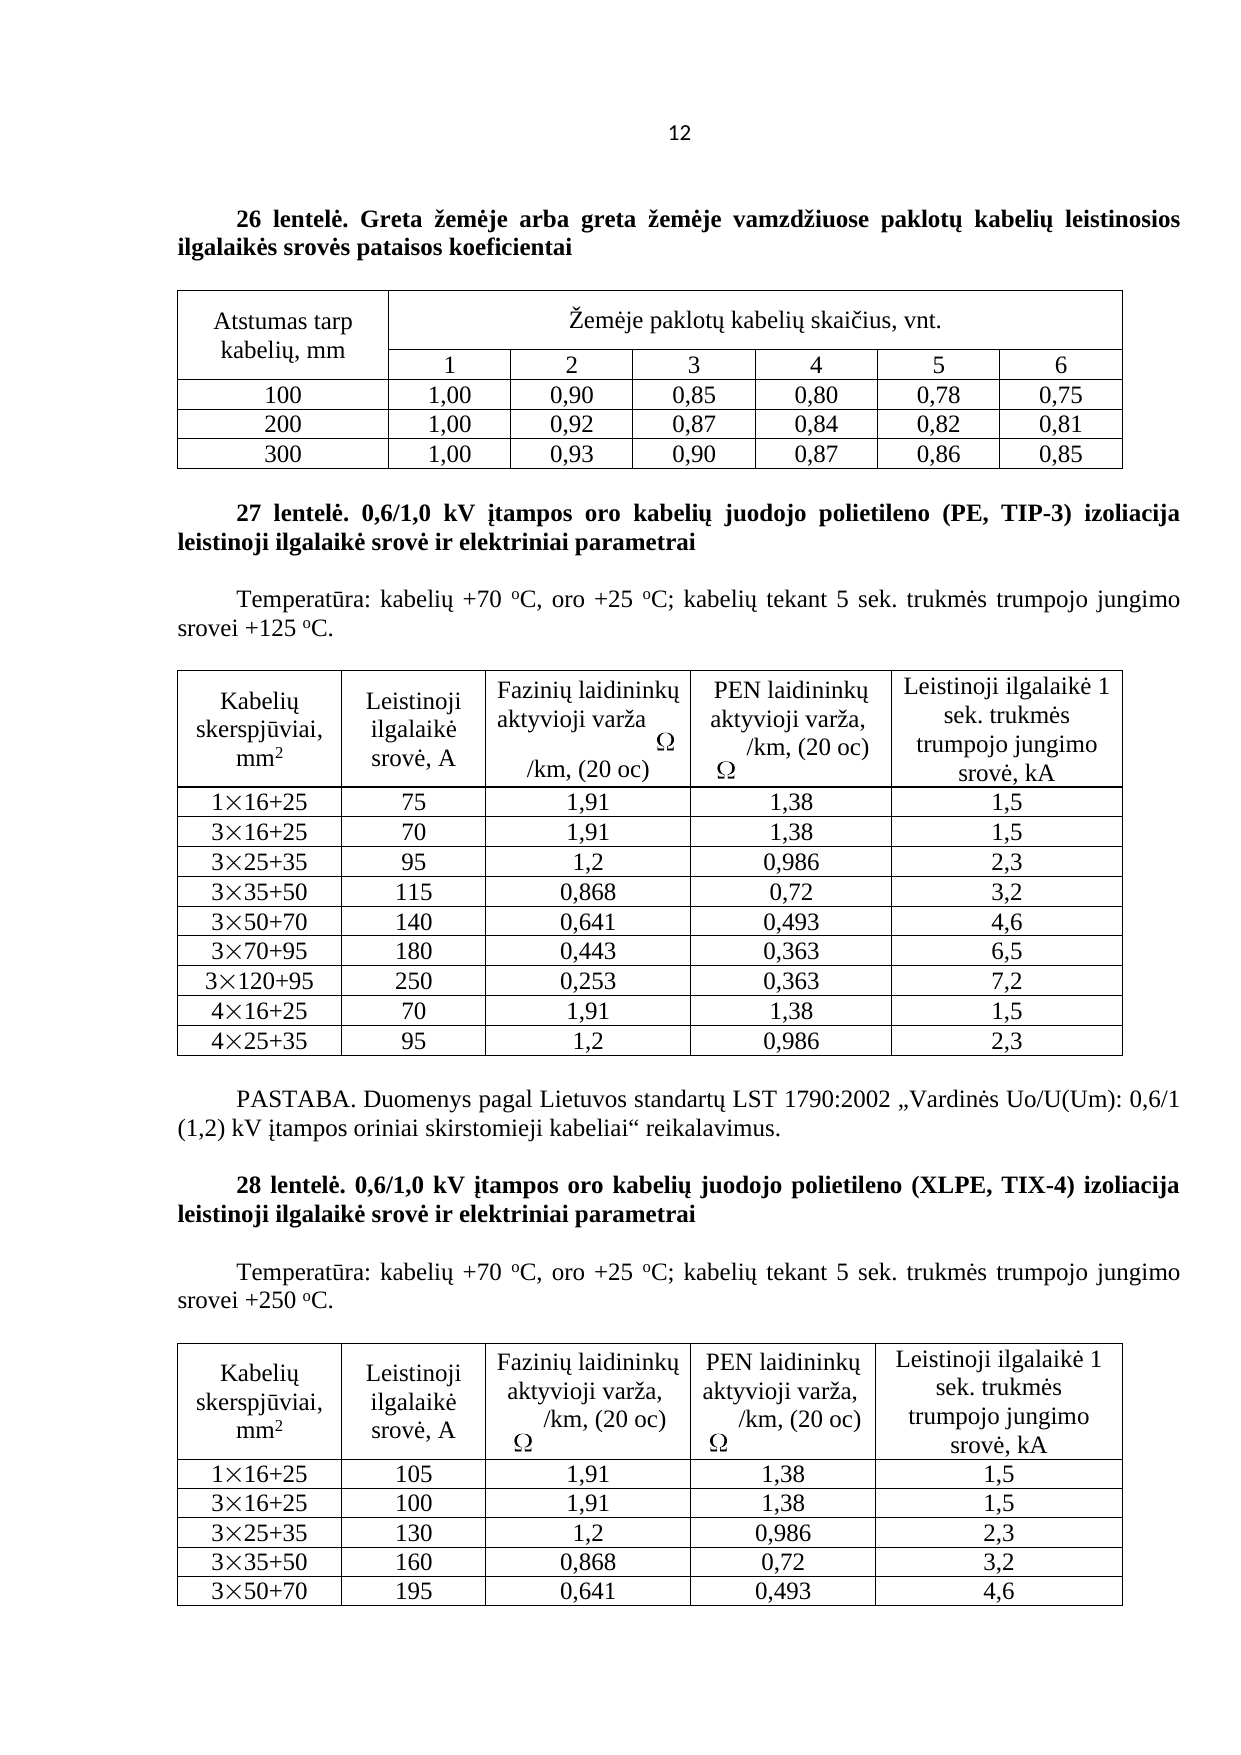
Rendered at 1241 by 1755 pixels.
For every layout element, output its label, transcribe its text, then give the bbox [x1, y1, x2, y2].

table_cell 0,986 [691, 1026, 891, 1054]
table_cell 3120+95 [178, 966, 341, 995]
text PASTABA. Duomenys pagal Lietuvos standartų LST 1790:2002 „Vardinės Uo/U(Um): 0,6/1 (1,2) kV įtampos oriniai skirstomieji kabeliai“ reikalavimus. [177, 1084, 1181, 1142]
table_cell 316+25 [178, 817, 341, 846]
table_cell 0,82 [878, 410, 999, 438]
table_cell 250 [342, 966, 485, 995]
table_cell 70 [342, 817, 485, 846]
table_cell 1,38 [691, 788, 891, 816]
table_cell 0,363 [691, 936, 891, 965]
table_cell 1,00 [389, 410, 510, 438]
table_cell 6,5 [892, 936, 1122, 965]
table_cell 4,6 [876, 1577, 1122, 1605]
table_cell 3,2 [876, 1548, 1122, 1576]
table_cell 1,91 [486, 1489, 690, 1517]
table_cell 160 [342, 1548, 485, 1576]
table_cell 1,2 [486, 1518, 690, 1546]
table_header Fazinių laidininkų aktyvioji varža /km, (20 oc) [486, 671, 690, 786]
table_cell 1,91 [486, 1460, 690, 1488]
table_cell 325+35 [178, 847, 341, 876]
table_cell 5 [878, 350, 999, 379]
table_cell 0,641 [486, 1577, 690, 1605]
table_cell 70 [342, 996, 485, 1025]
table_cell 105 [342, 1460, 485, 1488]
table_cell 0,641 [486, 907, 690, 935]
table_cell 0,92 [511, 410, 632, 438]
table_header Kabelių skerspjūviai, mm2 [178, 1344, 341, 1459]
table_cell 1,5 [876, 1460, 1122, 1488]
table_cell 100 [342, 1489, 485, 1517]
table_cell 1,38 [691, 996, 891, 1025]
table_cell 300 [178, 439, 388, 468]
table_cell 425+35 [178, 1026, 341, 1054]
table_cell 0,90 [633, 439, 755, 468]
table_cell 0,87 [633, 410, 755, 438]
table_cell 116+25 [178, 788, 341, 816]
table_cell 1,38 [691, 817, 891, 846]
table_cell 350+70 [178, 907, 341, 935]
table_cell 100 [178, 380, 388, 408]
text Temperatūra: kabelių +70 oC, oro +25 oC; kabelių tekant 5 sek. trukmės trumpojo jungimo srovei +250 oC. [177, 1257, 1181, 1314]
table_cell 1 [389, 350, 510, 379]
table_cell 180 [342, 936, 485, 965]
table_header PEN laidininkų aktyvioji varža, /km, (20 oc) [691, 1344, 875, 1459]
table_cell 140 [342, 907, 485, 935]
table_cell 0,253 [486, 966, 690, 995]
table_cell 1,38 [691, 1460, 875, 1488]
table_cell 0,84 [756, 410, 877, 438]
table_cell 0,493 [691, 1577, 875, 1605]
table_cell 3,2 [892, 877, 1122, 906]
table_cell 1,00 [389, 380, 510, 408]
table_cell 1,38 [691, 1489, 875, 1517]
table_cell 1,5 [876, 1489, 1122, 1517]
table_cell 95 [342, 1026, 485, 1054]
table_cell 0,80 [756, 380, 877, 408]
table_cell 0,78 [878, 380, 999, 408]
table_cell 2,3 [892, 847, 1122, 876]
text Temperatūra: kabelių +70 oC, oro +25 oC; kabelių tekant 5 sek. trukmės trumpojo jungimo srovei +125 oC. [177, 584, 1181, 642]
table_cell 350+70 [178, 1577, 341, 1605]
text 27 lentelė. 0,6/1,0 kV įtampos oro kabelių juodojo polietileno (PE, TIP-3) izoliacija leistinoji ilgalaikė srovė ir elektriniai parametrai [177, 498, 1181, 555]
table_cell 115 [342, 877, 485, 906]
table_cell 316+25 [178, 1489, 341, 1517]
table_header Leistinoji ilgalaikė 1 sek. trukmės trumpojo jungimo srovė, kA [876, 1344, 1122, 1459]
table_cell 130 [342, 1518, 485, 1546]
table_header Žemėje paklotų kabelių skaičius, vnt. [389, 291, 1122, 349]
table_cell 200 [178, 410, 388, 438]
text 26 lentelė. Greta žemėje arba greta žemėje vamzdžiuose paklotų kabelių leistinosios ilgalaikės srovės pataisos koeficientai [177, 204, 1181, 261]
table_cell 0,72 [691, 1548, 875, 1576]
table_cell 2,3 [892, 1026, 1122, 1054]
table_cell 0,81 [1000, 410, 1122, 438]
table_header Kabelių skerspjūviai, mm2 [178, 671, 341, 786]
table_cell 0,85 [1000, 439, 1122, 468]
table_cell 0,85 [633, 380, 755, 408]
table_cell 0,93 [511, 439, 632, 468]
table_cell 95 [342, 847, 485, 876]
table_cell 0,868 [486, 1548, 690, 1576]
table_cell 0,868 [486, 877, 690, 906]
table_header PEN laidininkų aktyvioji varža, /km, (20 oc) [691, 671, 891, 786]
table_cell 2,3 [876, 1518, 1122, 1546]
table_cell 116+25 [178, 1460, 341, 1488]
table_cell 4,6 [892, 907, 1122, 935]
table_cell 370+95 [178, 936, 341, 965]
table_header Fazinių laidininkų aktyvioji varža, /km, (20 oc) [486, 1344, 690, 1459]
table_cell 0,986 [691, 1518, 875, 1546]
table_cell 1,5 [892, 788, 1122, 816]
table_cell 0,87 [756, 439, 877, 468]
table_cell 0,90 [511, 380, 632, 408]
table_cell 1,2 [486, 1026, 690, 1054]
table_cell 0,72 [691, 877, 891, 906]
table_cell 75 [342, 788, 485, 816]
table_cell 1,2 [486, 847, 690, 876]
table_cell 1,91 [486, 817, 690, 846]
text 28 lentelė. 0,6/1,0 kV įtampos oro kabelių juodojo polietileno (XLPE, TIX-4) izoliacija leistinoji ilgalaikė srovė ir elektriniai parametrai [177, 1171, 1181, 1228]
table_cell 2 [511, 350, 632, 379]
table_cell 0,363 [691, 966, 891, 995]
table_header Leistinoji ilgalaikė 1 sek. trukmės trumpojo jungimo srovė, kA [892, 671, 1122, 786]
table_cell 0,75 [1000, 380, 1122, 408]
table_header Atstumas tarp kabelių, mm [178, 291, 388, 379]
table_cell 416+25 [178, 996, 341, 1025]
table_header Leistinoji ilgalaikė srovė, A [342, 1344, 485, 1459]
table_cell 3 [633, 350, 755, 379]
table_cell 335+50 [178, 877, 341, 906]
table_cell 1,5 [892, 817, 1122, 846]
table_header Leistinoji ilgalaikė srovė, A [342, 671, 485, 786]
table_cell 1,91 [486, 996, 690, 1025]
table_cell 1,91 [486, 788, 690, 816]
table_cell 335+50 [178, 1548, 341, 1576]
table_cell 7,2 [892, 966, 1122, 995]
table_cell 325+35 [178, 1518, 341, 1546]
table_cell 0,986 [691, 847, 891, 876]
table_cell 0,443 [486, 936, 690, 965]
table_cell 0,493 [691, 907, 891, 935]
table_cell 6 [1000, 350, 1122, 379]
table_cell 1,00 [389, 439, 510, 468]
table_cell 0,86 [878, 439, 999, 468]
table_cell 4 [756, 350, 877, 379]
table_cell 1,5 [892, 996, 1122, 1025]
table_cell 195 [342, 1577, 485, 1605]
